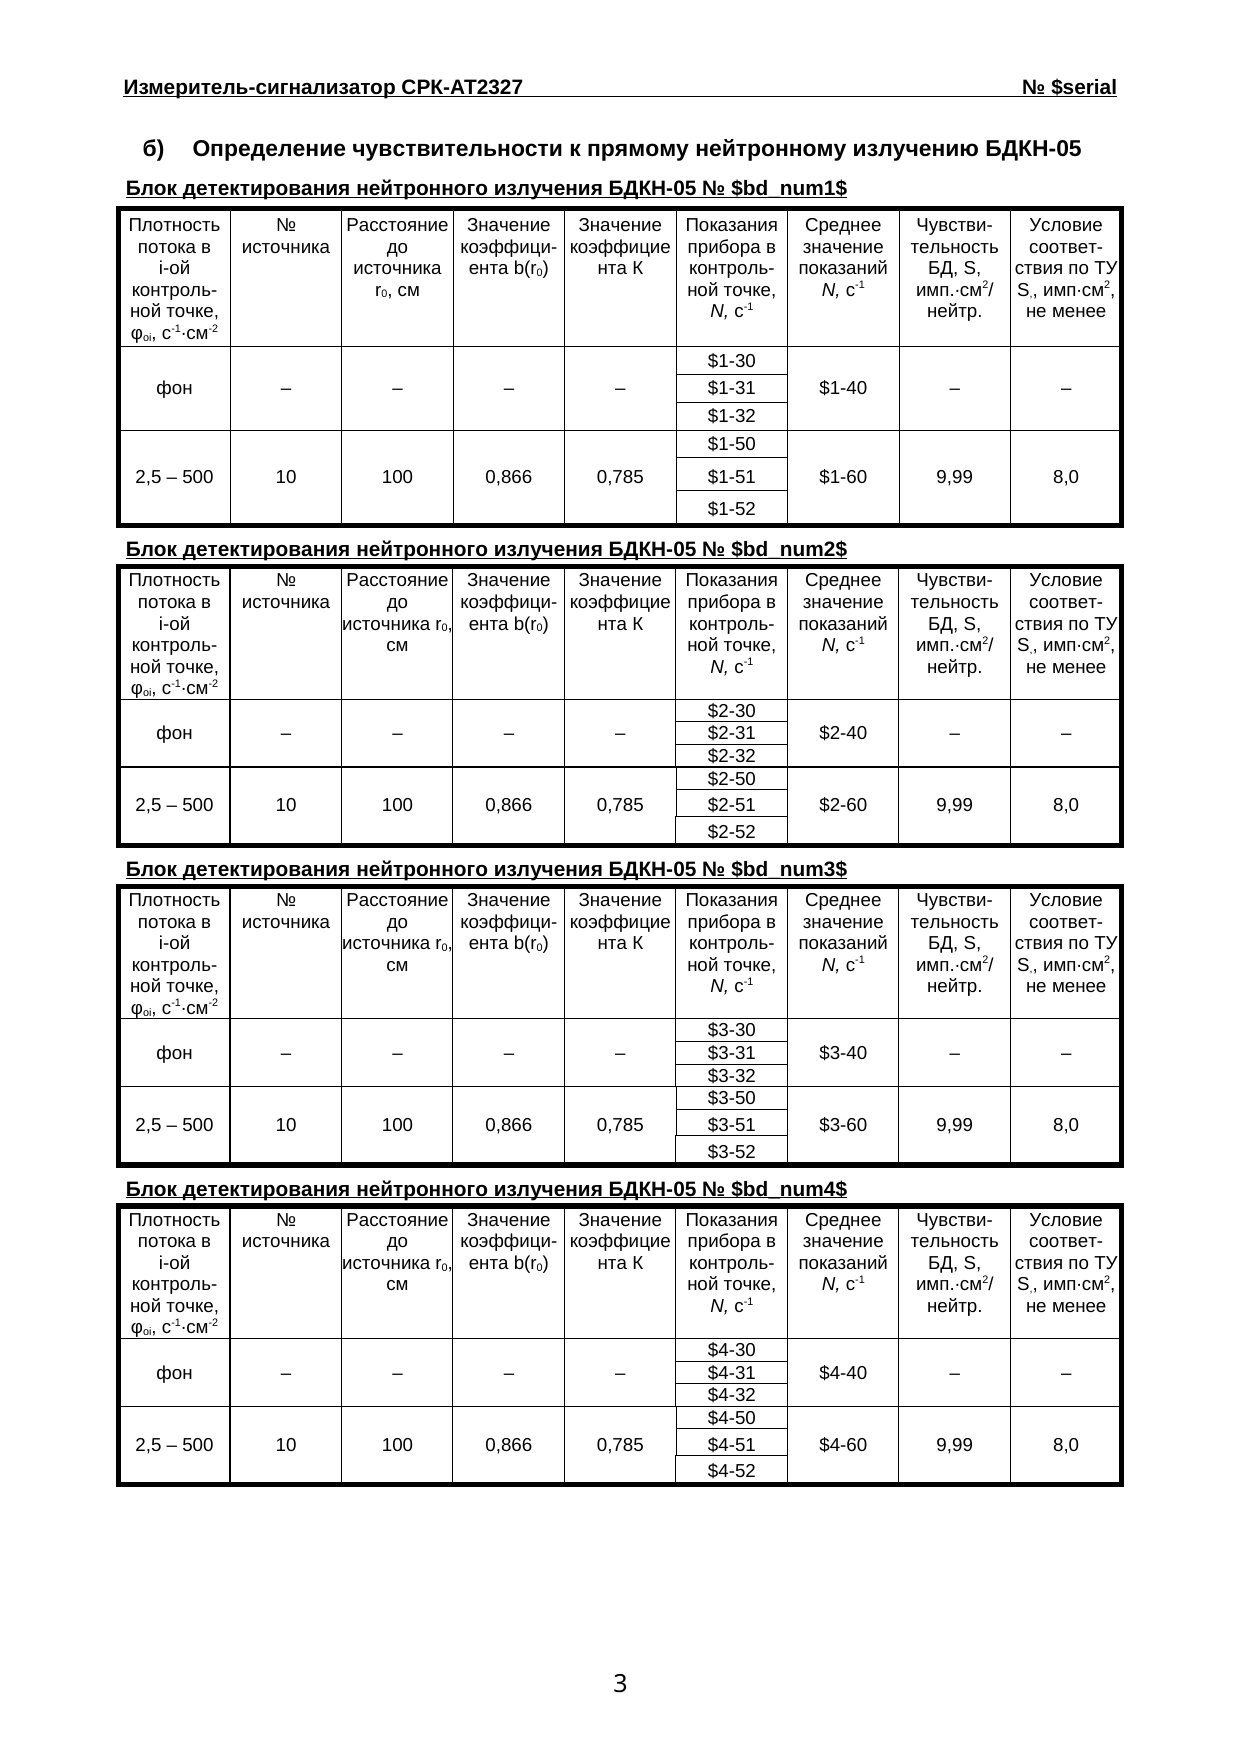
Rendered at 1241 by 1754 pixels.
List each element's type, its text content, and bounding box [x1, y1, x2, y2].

table_cell Условие соответ-ствия по ТУ S,, имп·см2, не менее [1011, 569, 1119, 698]
table_cell $2-51 [677, 790, 787, 816]
table_header б) Определение чувствительности к прямому нейтронному излучению БДКН-05 Блок детектирования нейтронного излучения БДКН-05 № $bd_num1$ [119, 135, 1122, 206]
table_cell – [565, 700, 675, 766]
table_cell Плотность потока в i-ой контроль-ной точке, φoi, с-1·см-2 [121, 569, 229, 698]
table_cell 9,99 [899, 1407, 1010, 1482]
table_cell $3-40 [788, 1019, 898, 1086]
table_cell 8,0 [1011, 768, 1119, 842]
table_cell $4-30 [676, 1339, 787, 1361]
table_cell – [453, 1339, 564, 1406]
table_cell Плотность потока в i-ой контроль-ной точке, φoi, с-1·см-2 [121, 1209, 229, 1338]
table_cell 100 [342, 1087, 452, 1162]
table_cell 2,5 – 500 [121, 1407, 229, 1482]
table_cell – [1011, 700, 1119, 766]
table_cell $1-60 [788, 431, 899, 523]
table_cell 0,866 [453, 768, 564, 842]
table_cell Условие соответ-ствия по ТУ S,, имп·см2, не менее [1011, 1209, 1119, 1338]
table_cell $1-40 [788, 347, 899, 429]
table_cell – [231, 1019, 341, 1086]
table_cell $1-31 [677, 375, 787, 402]
table_cell фон [121, 1019, 229, 1086]
table_cell – [1011, 1339, 1119, 1406]
table_cell 8,0 [1011, 431, 1119, 523]
table_cell фон [121, 347, 230, 429]
table_cell – [565, 1339, 675, 1406]
table_cell фон [121, 700, 229, 766]
table_cell Среднее значение показаний N, с-1 [788, 569, 898, 698]
table_cell $1-30 [677, 347, 787, 374]
table_cell Расстояние до источника r0, см [342, 211, 453, 346]
table_cell – [231, 1339, 341, 1406]
table_cell № источника [231, 569, 341, 698]
table_cell $4-50 [677, 1407, 787, 1428]
table_cell Значение коэффици-ента b(r0) [453, 889, 564, 1018]
table_cell 9,99 [899, 1087, 1010, 1162]
table_cell 0,785 [565, 1087, 676, 1162]
table_cell $2-31 [676, 722, 787, 744]
table_cell $3-50 [677, 1087, 787, 1109]
table_cell – [342, 1019, 452, 1086]
table_cell 2,5 – 500 [121, 768, 229, 842]
table_cell Показания прибора в контроль-ной точке, N, с-1 [676, 569, 787, 698]
table_cell № источника [231, 889, 341, 1018]
table_cell Чувстви-тельность БД, S, имп.·см2/ нейтр. [899, 569, 1010, 698]
table_cell Среднее значение показаний N, с-1 [788, 211, 899, 346]
table_cell 0,785 [565, 768, 676, 842]
table_cell Условие соответ-ствия по ТУ S,, имп·см2, не менее [1011, 211, 1119, 346]
table_cell – [565, 1019, 675, 1086]
table_cell Расстояние до источника r0, см [342, 1209, 452, 1338]
table_cell № источника [231, 1209, 341, 1338]
table_cell – [1011, 1019, 1119, 1086]
table_cell $3-32 [676, 1065, 787, 1086]
table_cell $4-32 [676, 1384, 787, 1406]
table_cell Показания прибора в контроль-ной точке, N, с-1 [676, 1209, 787, 1338]
table_cell 0,866 [454, 431, 564, 523]
table_cell – [899, 700, 1010, 766]
table_cell – [231, 347, 341, 429]
table_cell $1-32 [677, 403, 787, 429]
table_cell Чувстви-тельность БД, S, имп.·см2/ нейтр. [900, 211, 1010, 346]
table_cell Значение коэффициента К [565, 211, 676, 346]
table_cell 10 [231, 431, 341, 523]
table_cell $4-51 [677, 1429, 787, 1455]
table_cell № источника [231, 211, 341, 346]
table_cell Показания прибора в контроль-ной точке, N, с-1 [676, 889, 787, 1018]
table_cell 10 [231, 1087, 341, 1162]
table_cell – [342, 1339, 452, 1406]
table_cell фон [121, 1339, 229, 1406]
table_cell 9,99 [899, 768, 1010, 842]
table_cell $4-52 [676, 1456, 787, 1482]
table_cell – [1011, 347, 1119, 429]
table_cell Расстояние до источника r0, см [342, 569, 452, 698]
table_cell Показания прибора в контроль-ной точке, N, с-1 [677, 211, 787, 346]
table_cell Значение коэффици-ента b(r0) [453, 1209, 564, 1338]
table_cell $3-31 [676, 1042, 787, 1063]
table_cell Плотность потока в i-ой контроль-ной точке, φoi, с-1·см-2 [121, 211, 230, 346]
table_cell $3-52 [676, 1136, 787, 1162]
table_cell Среднее значение показаний N, с-1 [788, 889, 898, 1018]
table_header Блок детектирования нейтронного излучения БДКН-05 № $bd_num4$ [119, 1168, 1122, 1203]
table_cell – [454, 347, 564, 429]
table_cell 100 [342, 768, 452, 842]
table_cell $1-51 [677, 458, 787, 490]
table_cell Значение коэффициента К [565, 569, 675, 698]
table_cell $2-50 [677, 768, 787, 789]
table_cell $4-60 [788, 1407, 898, 1482]
table_cell 10 [231, 1407, 341, 1482]
table_cell 0,785 [565, 1407, 676, 1482]
table_cell $2-30 [676, 700, 787, 721]
table_cell Значение коэффици-ента b(r0) [453, 569, 564, 698]
table_cell $1-52 [677, 491, 787, 523]
table_cell Расстояние до источника r0, см [342, 889, 452, 1018]
table_cell 2,5 – 500 [121, 431, 230, 523]
table_cell – [231, 700, 341, 766]
table_cell 8,0 [1011, 1087, 1119, 1162]
table_cell $4-31 [676, 1362, 787, 1383]
table_cell – [453, 700, 564, 766]
table_cell – [342, 347, 453, 429]
table_cell – [342, 700, 452, 766]
table_cell Плотность потока в i-ой контроль-ной точке, φoi, с-1·см-2 [121, 889, 229, 1018]
table_cell $4-40 [788, 1339, 898, 1406]
table_cell Условие соответ-ствия по ТУ S,, имп·см2, не менее [1011, 889, 1119, 1018]
table_cell Значение коэффици-ента b(r0) [454, 211, 564, 346]
table_cell 8,0 [1011, 1407, 1119, 1482]
table_cell Значение коэффициента К [565, 889, 675, 1018]
table_cell 2,5 – 500 [121, 1087, 229, 1162]
table_cell $3-60 [788, 1087, 898, 1162]
table_cell $2-40 [788, 700, 898, 766]
table_cell 10 [231, 768, 341, 842]
table_cell $2-32 [676, 745, 787, 766]
table_cell 100 [342, 431, 453, 523]
table_cell Значение коэффициента К [565, 1209, 675, 1338]
table_cell – [899, 1019, 1010, 1086]
table_cell – [565, 347, 676, 429]
table_cell Среднее значение показаний N, с-1 [788, 1209, 898, 1338]
table_cell Чувстви-тельность БД, S, имп.·см2/ нейтр. [899, 889, 1010, 1018]
table_cell 0,866 [453, 1087, 564, 1162]
table_cell – [900, 347, 1010, 429]
table_cell 100 [342, 1407, 452, 1482]
table_cell $2-52 [676, 817, 787, 842]
table_cell Чувстви-тельность БД, S, имп.·см2/ нейтр. [899, 1209, 1010, 1338]
table_cell 9,99 [900, 431, 1010, 523]
table_cell $3-30 [676, 1019, 787, 1041]
table_cell $1-50 [677, 431, 787, 457]
table_header Блок детектирования нейтронного излучения БДКН-05 № $bd_num2$ [119, 528, 1122, 564]
table_cell 0,785 [565, 431, 676, 523]
table_cell – [899, 1339, 1010, 1406]
table_cell $2-60 [788, 768, 898, 842]
table_header Блок детектирования нейтронного излучения БДКН-05 № $bd_num3$ [119, 848, 1122, 884]
table_cell 0,866 [453, 1407, 564, 1482]
table_cell $3-51 [677, 1110, 787, 1135]
table_cell – [453, 1019, 564, 1086]
